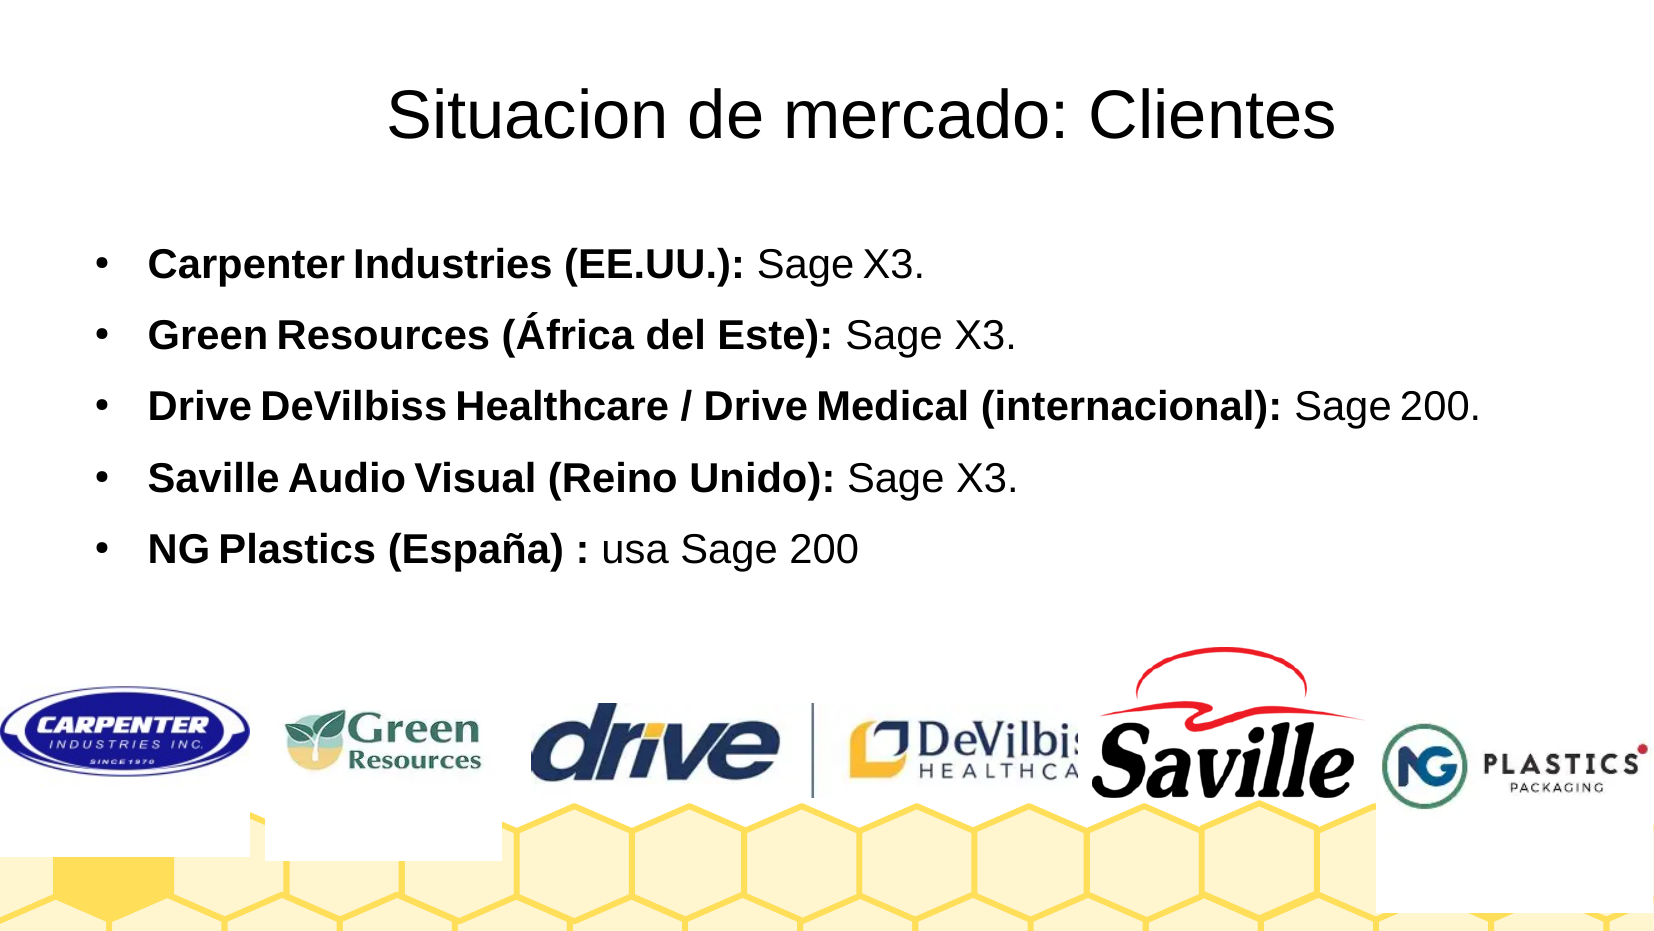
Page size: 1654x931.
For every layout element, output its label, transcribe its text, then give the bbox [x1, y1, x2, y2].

picture [1092, 647, 1365, 798]
picture [265, 620, 502, 861]
picture [0, 606, 250, 857]
picture [531, 703, 1078, 798]
list Carpenter Industries (EE.UU.): Sage X3. Green Resources (África del Este): Sage X3. Drive DeVilbiss Healthcare / Drive Medical (internacional): Sage 200. Saville Audio Visual (Reino Unido): Sage X3. NG Plastics (España) : usa Sage 200 [76, 169, 1565, 709]
picture [1376, 620, 1654, 913]
title Situacion de mercado: Clientes [82, 37, 1571, 193]
